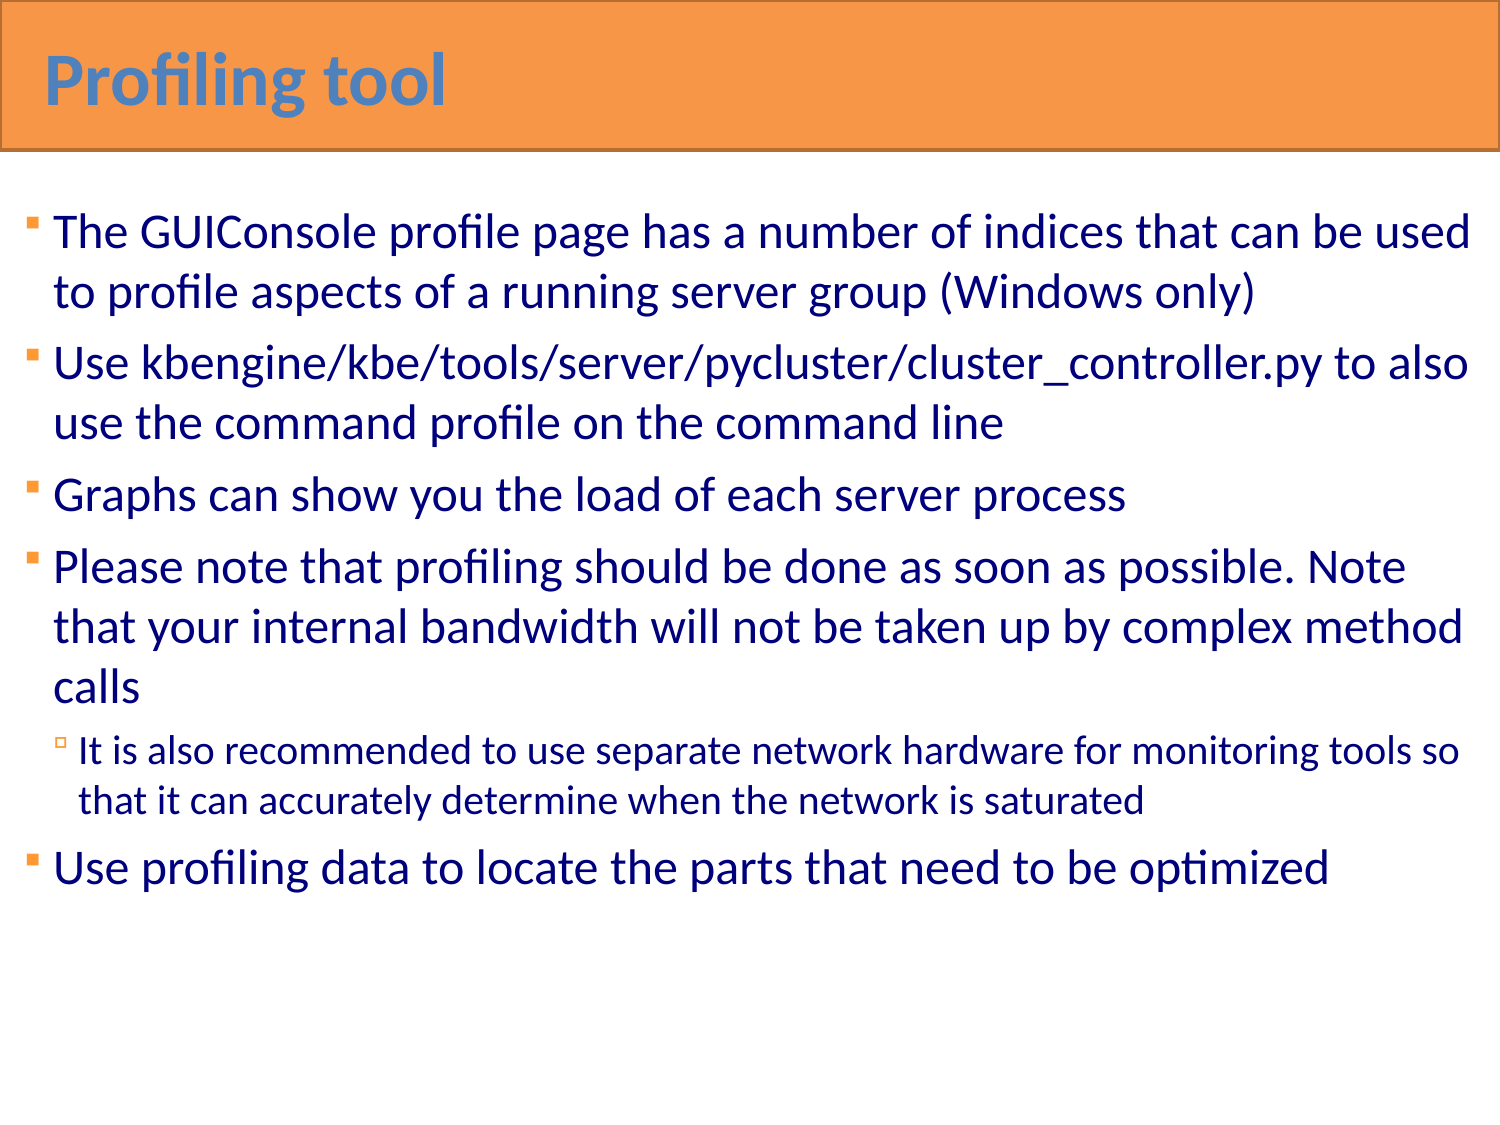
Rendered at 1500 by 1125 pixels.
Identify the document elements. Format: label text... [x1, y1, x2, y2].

text_box [0, 0, 1500, 150]
title Profiling tool [29, 21, 1483, 129]
text_box The GUIConsole profile page has a number of indices that can be used to profile aspects of a running server group (Windows only) Use kbengine/kbe/tools/server/pycluster/cluster_controller.py to also use the command profile on the command line Graphs can show you the load of each server process Please note that profiling should be done as soon as possible. Note that your internal bandwidth will not be taken up by complex method calls It is also recommended to use separate network hardware for monitoring tools so that it can accurately determine when the network is saturated Use profiling data to locate the parts that need to be optimized [14, 196, 1500, 1071]
